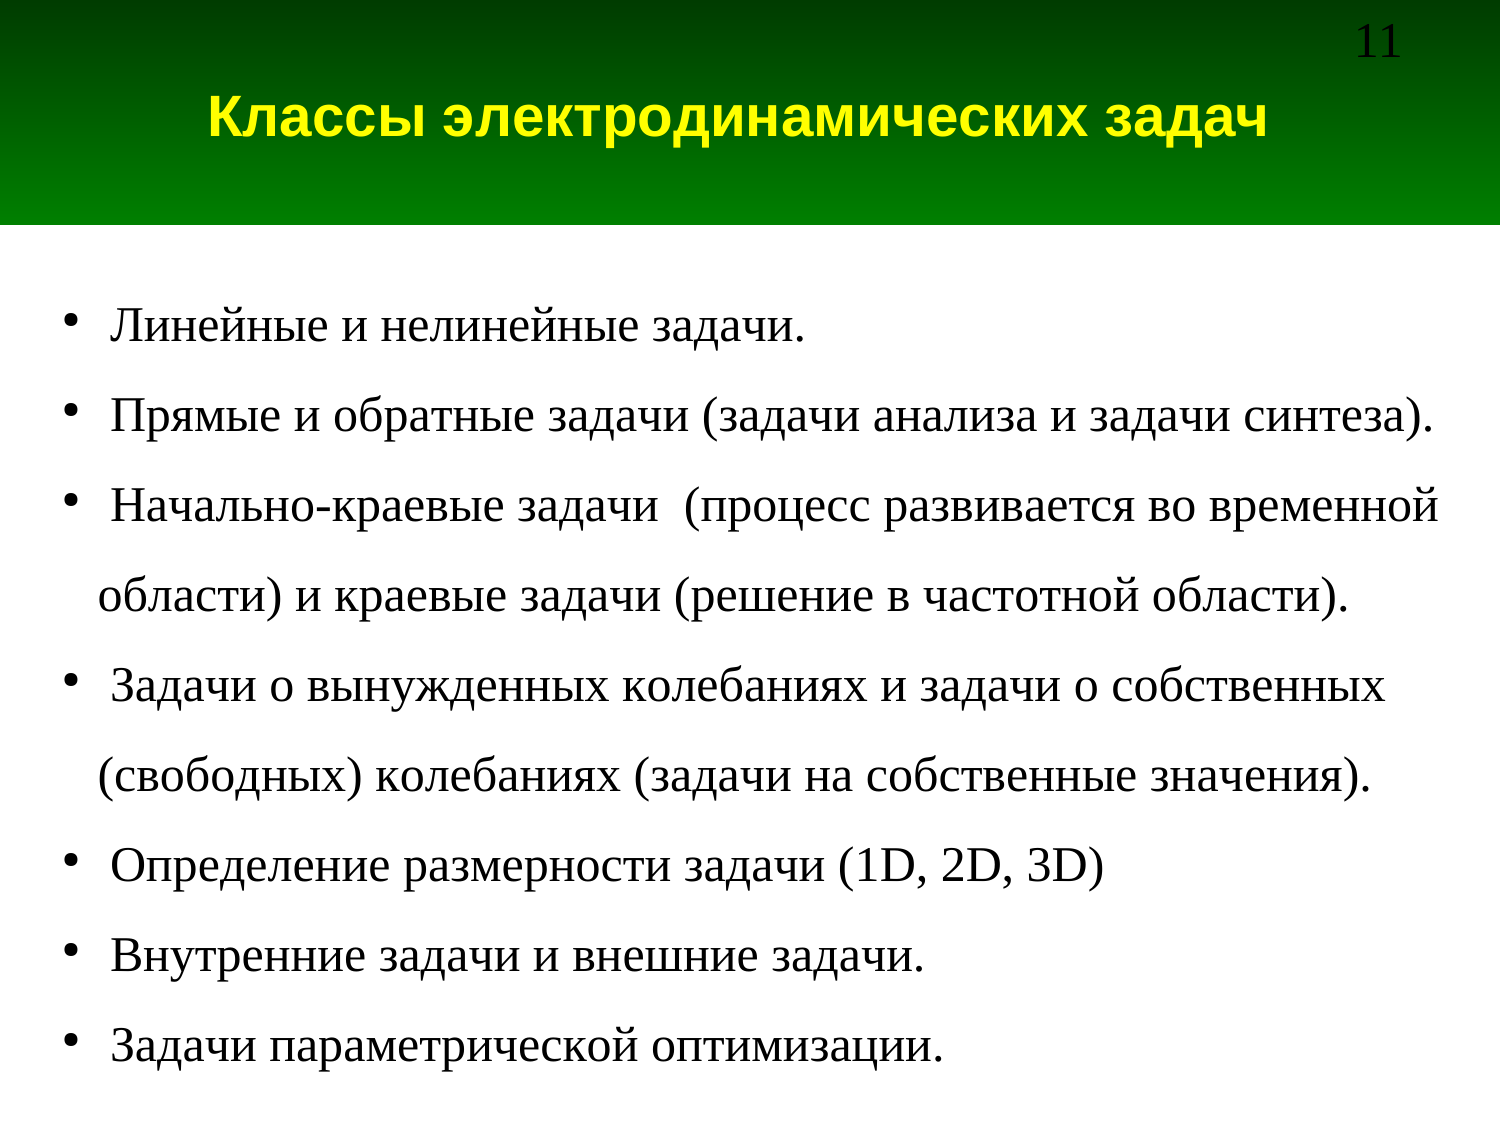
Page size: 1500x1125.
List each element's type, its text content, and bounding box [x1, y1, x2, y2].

title Классы электродинамических задач [88, 18, 1389, 207]
text_box Линейные и нелинейные задачи. Прямые и обратные задачи (задачи анализа и задачи синтеза). Начально-краевые задачи (процесс развивается во временной области) и краевые задачи (решение в частотной области). Задачи о вынужденных колебаниях и задачи о собственных (свободных) колебаниях (задачи на собственные значения). Определение размерности задачи (1D, 2D, 3D) Внутренние задачи и внешние задачи. Задачи параметрической оптимизации. [47, 253, 1477, 1049]
